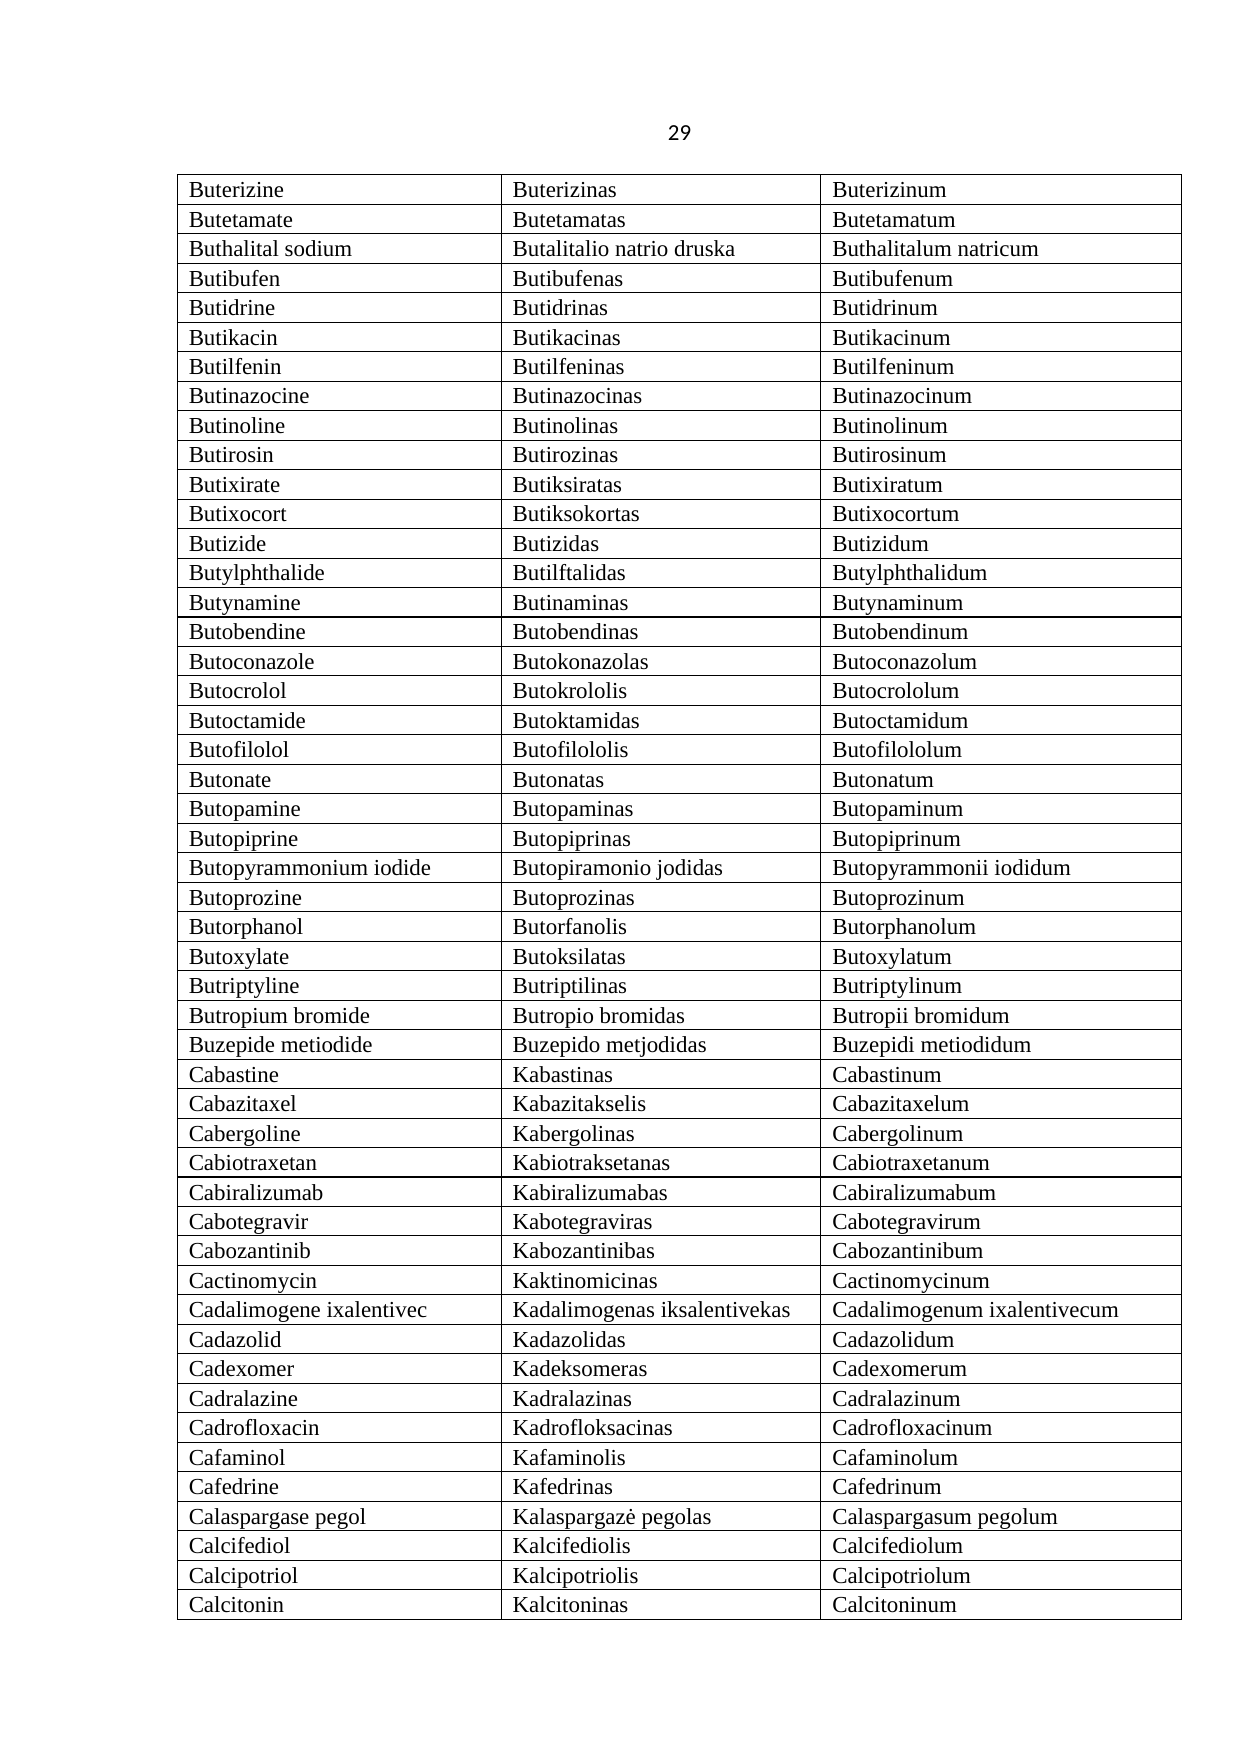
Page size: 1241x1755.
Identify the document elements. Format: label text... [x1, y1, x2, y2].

table_cell Butirosin [178, 441, 501, 469]
table_cell Cadralazine [178, 1384, 501, 1412]
table_cell Cadexomer [178, 1354, 501, 1383]
table_cell Butorphanol [178, 912, 501, 941]
table_cell Kabiotraksetanas [502, 1148, 820, 1176]
table_cell Butropium bromide [178, 1001, 501, 1029]
table_cell Butilftalidas [502, 559, 820, 587]
table_cell Butikacinas [502, 323, 820, 351]
table_cell Kabozantinibas [502, 1236, 820, 1265]
table_cell Butonatum [821, 765, 1181, 793]
table_cell Cadrofloxacinum [821, 1413, 1181, 1442]
table_cell Buterizine [178, 175, 501, 204]
table_cell Butoctamidum [821, 706, 1181, 734]
table_cell Calcifediolum [821, 1531, 1181, 1560]
table_cell Cabiotraxetanum [821, 1148, 1181, 1176]
table_cell Cabastine [178, 1060, 501, 1088]
table_cell Butilfeninas [502, 352, 820, 381]
table_cell Butriptilinas [502, 971, 820, 999]
table_cell Cabotegravir [178, 1207, 501, 1235]
table_cell Butopaminas [502, 794, 820, 823]
table_cell Kabiralizumabas [502, 1178, 820, 1206]
table_cell Cafedrinum [821, 1472, 1181, 1501]
table_cell Butinoline [178, 411, 501, 439]
table_cell Butinolinum [821, 411, 1181, 439]
table_cell Butoconazolum [821, 647, 1181, 675]
table_cell Buzepido metjodidas [502, 1030, 820, 1058]
table_cell Kafaminolis [502, 1443, 820, 1471]
table_cell Butilfeninum [821, 352, 1181, 381]
table_cell Butocrolol [178, 676, 501, 705]
table_cell Cadalimogene ixalentivec [178, 1295, 501, 1324]
table_cell Butizidas [502, 529, 820, 557]
table_cell Butixocortum [821, 500, 1181, 528]
table_cell Butopiramonio jodidas [502, 853, 820, 882]
table_cell Cadexomerum [821, 1354, 1181, 1383]
table_cell Kadazolidas [502, 1325, 820, 1353]
table_cell Butinazocine [178, 382, 501, 410]
table_cell Kadalimogenas iksalentivekas [502, 1295, 820, 1324]
table_cell Butofilololis [502, 735, 820, 764]
table_cell Butidrinas [502, 293, 820, 322]
table_cell Butropii bromidum [821, 1001, 1181, 1029]
table_cell Calaspargasum pegolum [821, 1502, 1181, 1530]
table_cell Buzepide metiodide [178, 1030, 501, 1058]
table_cell Butoprozinas [502, 883, 820, 911]
table_cell Butikacinum [821, 323, 1181, 351]
table_cell Butopamine [178, 794, 501, 823]
table_cell Butocrololum [821, 676, 1181, 705]
table_cell Butoksilatas [502, 942, 820, 970]
table_cell Butixirate [178, 470, 501, 498]
table_cell Kafedrinas [502, 1472, 820, 1501]
table_cell Butobendinum [821, 618, 1181, 646]
table_cell Buthalital sodium [178, 234, 501, 263]
table_cell Butibufen [178, 264, 501, 292]
table_cell Butoprozinum [821, 883, 1181, 911]
table_cell Butoprozine [178, 883, 501, 911]
table_cell Butopyrammonii iodidum [821, 853, 1181, 882]
table_cell Butofilololum [821, 735, 1181, 764]
table_cell Butriptylinum [821, 971, 1181, 999]
table_cell Butiksokortas [502, 500, 820, 528]
table_cell Butropio bromidas [502, 1001, 820, 1029]
table_cell Butirozinas [502, 441, 820, 469]
table_cell Butoctamide [178, 706, 501, 734]
table_cell Butoxylate [178, 942, 501, 970]
table_cell Butorfanolis [502, 912, 820, 941]
table_cell Butinazocinas [502, 382, 820, 410]
table_cell Butopiprinas [502, 824, 820, 852]
table_cell Cafedrine [178, 1472, 501, 1501]
table_cell Kalcifediolis [502, 1531, 820, 1560]
table_cell Cactinomycinum [821, 1266, 1181, 1294]
table_cell Butetamate [178, 205, 501, 233]
table_cell Butopyrammonium iodide [178, 853, 501, 882]
table_cell Calcifediol [178, 1531, 501, 1560]
table_cell Butopiprinum [821, 824, 1181, 852]
table_cell Butofilolol [178, 735, 501, 764]
table_cell Cabergoline [178, 1119, 501, 1147]
table_cell Butibufenas [502, 264, 820, 292]
table_cell Butizidum [821, 529, 1181, 557]
table_cell Kalcipotriolis [502, 1561, 820, 1589]
table_cell Kabastinas [502, 1060, 820, 1088]
table_cell Butylphthalidum [821, 559, 1181, 587]
table_cell Cadazolidum [821, 1325, 1181, 1353]
table_cell Kadrofloksacinas [502, 1413, 820, 1442]
table_cell Butoktamidas [502, 706, 820, 734]
table_cell Cabiotraxetan [178, 1148, 501, 1176]
table_cell Buterizinum [821, 175, 1181, 204]
table_cell Butoconazole [178, 647, 501, 675]
table_cell Calcitoninum [821, 1590, 1181, 1619]
table_cell Butonate [178, 765, 501, 793]
table_cell Butirosinum [821, 441, 1181, 469]
table_cell Buthalitalum natricum [821, 234, 1181, 263]
table_cell Butixocort [178, 500, 501, 528]
table_cell Cabergolinum [821, 1119, 1181, 1147]
table_cell Butinaminas [502, 588, 820, 616]
table_cell Cabiralizumab [178, 1178, 501, 1206]
table_cell Cabazitaxelum [821, 1089, 1181, 1117]
table_cell Butopaminum [821, 794, 1181, 823]
table_cell Butokrololis [502, 676, 820, 705]
table_cell Cabiralizumabum [821, 1178, 1181, 1206]
table_cell Calcitonin [178, 1590, 501, 1619]
table_cell Cadrofloxacin [178, 1413, 501, 1442]
table_cell Cactinomycin [178, 1266, 501, 1294]
table_cell Cafaminolum [821, 1443, 1181, 1471]
table_cell Kalaspargazė pegolas [502, 1502, 820, 1530]
table_cell Butalitalio natrio druska [502, 234, 820, 263]
table_cell Butriptyline [178, 971, 501, 999]
table_cell Cabozantinib [178, 1236, 501, 1265]
table_cell Butinazocinum [821, 382, 1181, 410]
table_cell Kabergolinas [502, 1119, 820, 1147]
table_cell Buzepidi metiodidum [821, 1030, 1181, 1058]
table_cell Butixiratum [821, 470, 1181, 498]
table_cell Butidrinum [821, 293, 1181, 322]
table_cell Butopiprine [178, 824, 501, 852]
table_cell Butoxylatum [821, 942, 1181, 970]
table_cell Kabotegraviras [502, 1207, 820, 1235]
table_cell Cadazolid [178, 1325, 501, 1353]
table_cell Calcipotriolum [821, 1561, 1181, 1589]
table_cell Butonatas [502, 765, 820, 793]
table_cell Kadeksomeras [502, 1354, 820, 1383]
table_cell Butizide [178, 529, 501, 557]
table_cell Kaktinomicinas [502, 1266, 820, 1294]
table_cell Butynaminum [821, 588, 1181, 616]
table_cell Butobendinas [502, 618, 820, 646]
table_cell Butinolinas [502, 411, 820, 439]
table_cell Butikacin [178, 323, 501, 351]
table_cell Butetamatas [502, 205, 820, 233]
table_cell Butibufenum [821, 264, 1181, 292]
table_cell Kabazitakselis [502, 1089, 820, 1117]
table_cell Butiksiratas [502, 470, 820, 498]
table_cell Butylphthalide [178, 559, 501, 587]
table_cell Butorphanolum [821, 912, 1181, 941]
table_cell Butilfenin [178, 352, 501, 381]
table_cell Cabozantinibum [821, 1236, 1181, 1265]
table_cell Buterizinas [502, 175, 820, 204]
table_cell Cabotegravirum [821, 1207, 1181, 1235]
table_cell Butynamine [178, 588, 501, 616]
table_cell Cadralazinum [821, 1384, 1181, 1412]
table_cell Kalcitoninas [502, 1590, 820, 1619]
table_cell Kadralazinas [502, 1384, 820, 1412]
table_cell Calcipotriol [178, 1561, 501, 1589]
table_cell Butokonazolas [502, 647, 820, 675]
table_cell Calaspargase pegol [178, 1502, 501, 1530]
table_cell Butidrine [178, 293, 501, 322]
table_cell Butetamatum [821, 205, 1181, 233]
table_cell Cafaminol [178, 1443, 501, 1471]
table_cell Cabastinum [821, 1060, 1181, 1088]
table_cell Butobendine [178, 618, 501, 646]
table_cell Cabazitaxel [178, 1089, 501, 1117]
table_cell Cadalimogenum ixalentivecum [821, 1295, 1181, 1324]
